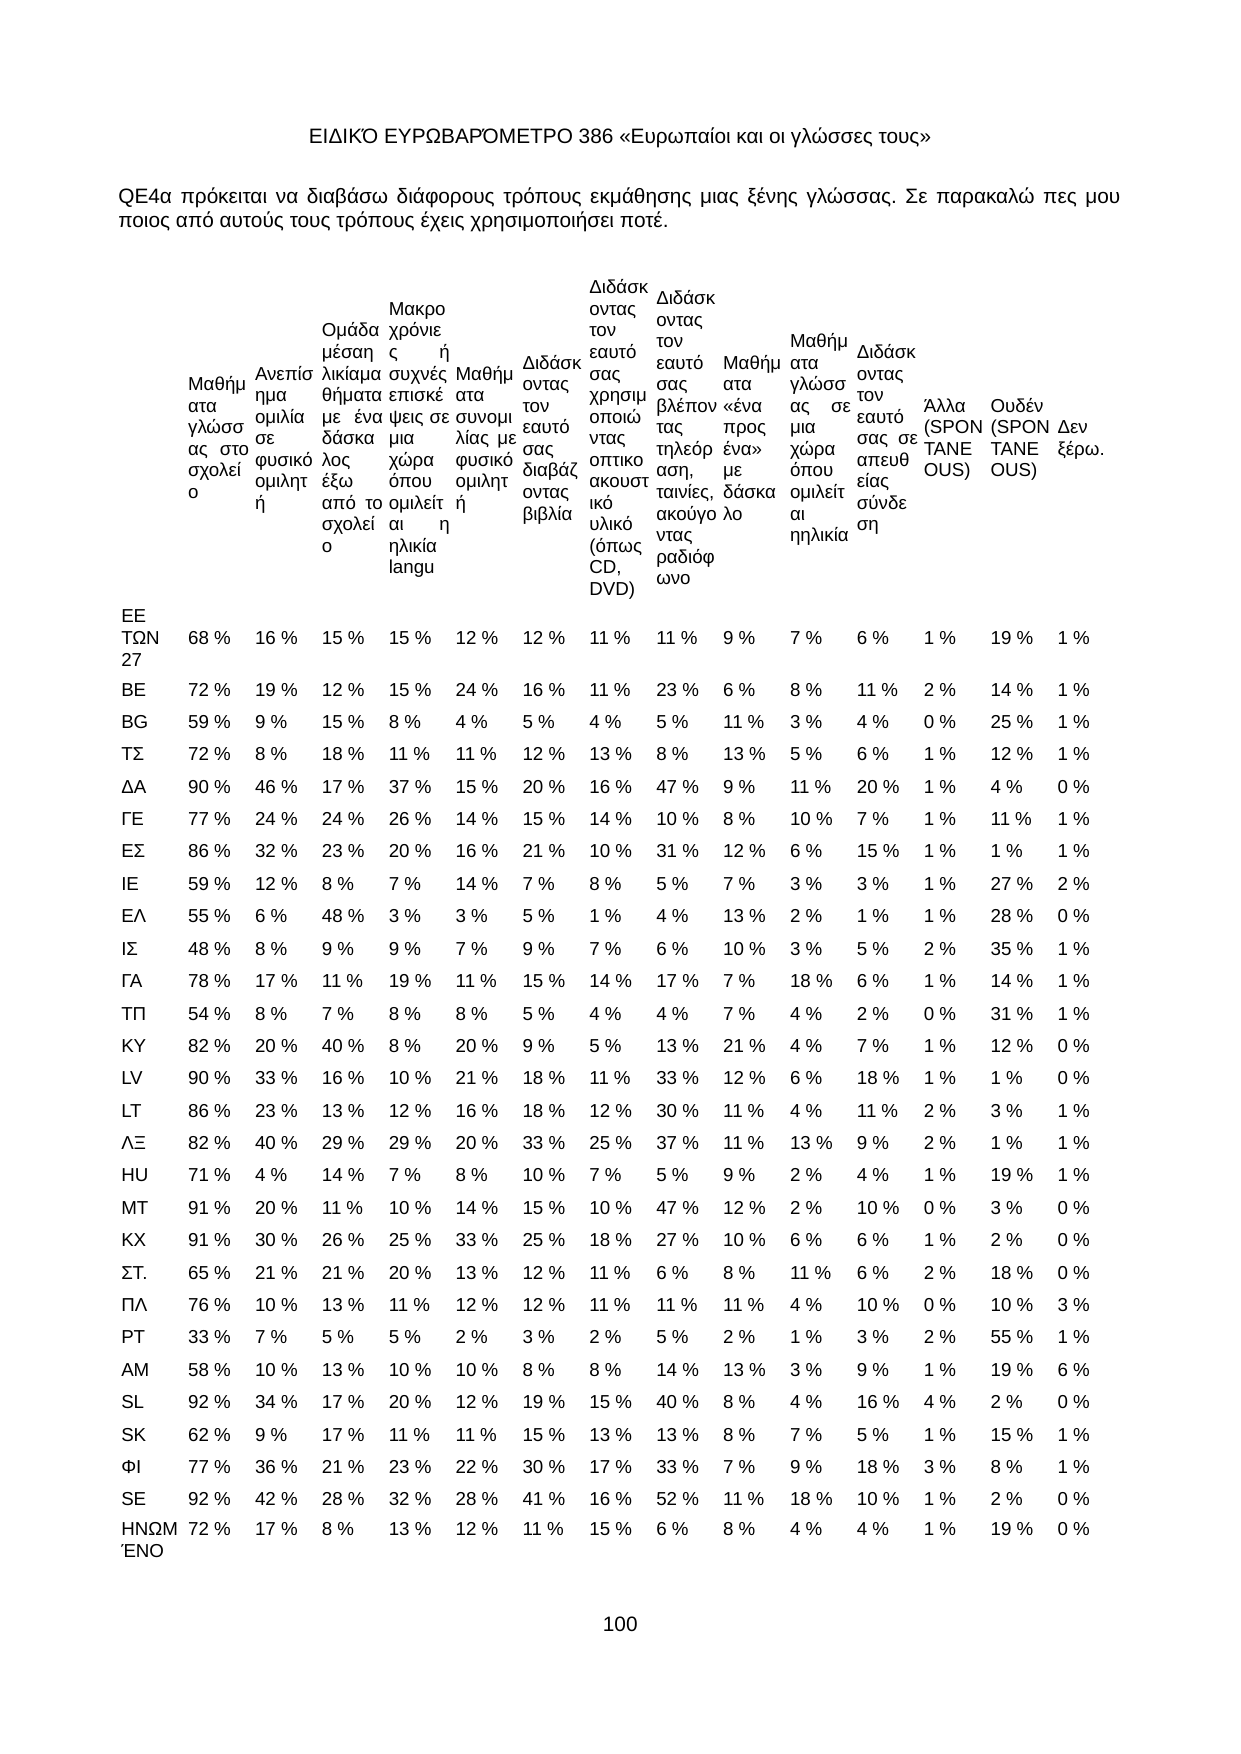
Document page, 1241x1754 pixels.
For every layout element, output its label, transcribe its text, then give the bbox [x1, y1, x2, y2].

table_cell 2 % [921, 673, 987, 705]
table_cell 1 % [1054, 803, 1121, 835]
table_cell 16 % [586, 770, 653, 802]
table_cell 24 % [252, 803, 319, 835]
table_cell 33 % [653, 1450, 720, 1483]
table_cell 20 % [453, 1126, 519, 1159]
table_cell 1 % [921, 1224, 987, 1256]
table_cell 5 % [854, 1418, 921, 1450]
table_cell 1 % [988, 835, 1054, 867]
table_cell 19 % [386, 965, 452, 997]
table_cell 14 % [586, 803, 653, 835]
table_cell ΕΕ ΤΩΝ 27 [118, 603, 185, 673]
table_cell 92 % [185, 1386, 252, 1418]
table_cell 16 % [453, 835, 519, 867]
table_cell 11 % [653, 1289, 720, 1321]
table_cell 13 % [720, 1353, 787, 1386]
table_cell 10 % [386, 1191, 452, 1224]
table_cell 5 % [519, 705, 586, 738]
table_cell 23 % [386, 1450, 452, 1483]
table_cell 16 % [453, 1094, 519, 1126]
table_cell 17 % [319, 1386, 386, 1418]
table_cell 0 % [921, 1191, 987, 1224]
table_cell 9 % [787, 1450, 854, 1483]
table_header Ανεπίσημα ομιλία σε φυσικό ομιλητή [252, 273, 319, 602]
table_cell 1 % [1054, 965, 1121, 997]
table_cell 4 % [988, 770, 1054, 802]
table_cell 0 % [1054, 1256, 1121, 1288]
table_cell 0 % [1054, 1029, 1121, 1062]
table_cell 9 % [854, 1126, 921, 1159]
table_cell 15 % [586, 1386, 653, 1418]
table_cell 1 % [1054, 1321, 1121, 1353]
table_cell 7 % [386, 867, 452, 900]
table_cell 10 % [453, 1353, 519, 1386]
table_cell 4 % [787, 1386, 854, 1418]
table_cell ΤΣ [118, 738, 185, 770]
table_cell 0 % [1054, 900, 1121, 932]
table_cell 76 % [185, 1289, 252, 1321]
table_cell 77 % [185, 1450, 252, 1483]
table_cell 5 % [653, 705, 720, 738]
table_cell 24 % [453, 673, 519, 705]
table_cell 10 % [586, 835, 653, 867]
table_cell 12 % [988, 738, 1054, 770]
table_cell 19 % [988, 1515, 1054, 1564]
table_cell 4 % [586, 705, 653, 738]
table_cell 6 % [653, 1515, 720, 1564]
table_cell 11 % [319, 965, 386, 997]
table_cell 6 % [787, 1224, 854, 1256]
table_cell 1 % [1054, 738, 1121, 770]
table_cell 27 % [653, 1224, 720, 1256]
table_cell 0 % [921, 705, 987, 738]
table_cell 6 % [854, 738, 921, 770]
table_cell 11 % [720, 1126, 787, 1159]
table_cell 3 % [787, 932, 854, 964]
table_cell 11 % [386, 1418, 452, 1450]
table_cell 1 % [1054, 1450, 1121, 1483]
table_cell 13 % [386, 1515, 452, 1564]
table_cell 30 % [653, 1094, 720, 1126]
table_cell 12 % [319, 673, 386, 705]
table_header Μαθήματα γλώσσας σε μια χώρα όπου ομιλείται ηηλικία [787, 273, 854, 602]
table_cell 18 % [519, 1094, 586, 1126]
table_cell ΕΣ [118, 835, 185, 867]
table_cell 1 % [921, 835, 987, 867]
table_cell 6 % [653, 1256, 720, 1288]
table_cell 33 % [252, 1062, 319, 1094]
table_cell 1 % [1054, 603, 1121, 673]
table_cell 33 % [653, 1062, 720, 1094]
table_cell 23 % [252, 1094, 319, 1126]
table_cell ΤΠ [118, 997, 185, 1029]
table_cell ΗΝΩΜΈΝΟ [118, 1515, 185, 1564]
table_cell ΙΕ [118, 867, 185, 900]
table_cell 12 % [519, 1256, 586, 1288]
table_cell ΓΕ [118, 803, 185, 835]
table_cell 86 % [185, 835, 252, 867]
table_cell 18 % [519, 1062, 586, 1094]
table_cell 11 % [453, 738, 519, 770]
table_cell 5 % [519, 900, 586, 932]
table_cell 1 % [921, 603, 987, 673]
table_cell 14 % [653, 1353, 720, 1386]
table_cell BG [118, 705, 185, 738]
table_cell 59 % [185, 705, 252, 738]
table_cell 11 % [386, 1289, 452, 1321]
table_cell 78 % [185, 965, 252, 997]
table_cell 9 % [720, 603, 787, 673]
table_cell 4 % [787, 1289, 854, 1321]
table_cell 10 % [720, 1224, 787, 1256]
table_cell 17 % [653, 965, 720, 997]
table_cell 15 % [386, 673, 452, 705]
table_cell 26 % [386, 803, 452, 835]
table_cell 2 % [854, 997, 921, 1029]
table_cell 12 % [386, 1094, 452, 1126]
table_cell 5 % [653, 867, 720, 900]
table_cell 29 % [319, 1126, 386, 1159]
table_cell 90 % [185, 770, 252, 802]
table_cell 13 % [720, 900, 787, 932]
table_cell 6 % [854, 1256, 921, 1288]
table_cell 15 % [453, 770, 519, 802]
table_cell 1 % [1054, 1094, 1121, 1126]
table_cell 55 % [988, 1321, 1054, 1353]
table_cell 1 % [921, 1515, 987, 1564]
table_cell 13 % [586, 738, 653, 770]
table_cell 2 % [586, 1321, 653, 1353]
table_cell 12 % [453, 1289, 519, 1321]
table_cell 6 % [720, 673, 787, 705]
table_cell 0 % [1054, 1515, 1121, 1564]
table_cell 4 % [787, 997, 854, 1029]
table_cell 8 % [386, 997, 452, 1029]
table_cell 6 % [653, 932, 720, 964]
table_cell 72 % [185, 673, 252, 705]
table_cell 1 % [988, 1126, 1054, 1159]
table_cell 14 % [453, 1191, 519, 1224]
table_cell 1 % [921, 770, 987, 802]
table_cell 82 % [185, 1029, 252, 1062]
table_cell 7 % [854, 803, 921, 835]
table_cell 8 % [586, 867, 653, 900]
table_cell HU [118, 1159, 185, 1191]
table_cell 62 % [185, 1418, 252, 1450]
table_cell 42 % [252, 1483, 319, 1515]
table_cell 0 % [921, 997, 987, 1029]
table_cell 15 % [519, 803, 586, 835]
table_cell 40 % [653, 1386, 720, 1418]
table_cell 2 % [921, 1094, 987, 1126]
table_cell ΠΛ [118, 1289, 185, 1321]
text QE4α πρόκειται να διαβάσω διάφορους τρόπους εκμάθησης μιας ξένης γλώσσας. Σε παρακαλώ πες μου ποιος από αυτούς τους τρόπους έχεις χρησιμοποιήσει ποτέ. [118, 183, 1122, 231]
table_cell 7 % [787, 603, 854, 673]
table_cell 13 % [586, 1418, 653, 1450]
table_cell 2 % [720, 1321, 787, 1353]
table_cell 8 % [319, 1515, 386, 1564]
table_cell 36 % [252, 1450, 319, 1483]
table_cell 7 % [720, 1450, 787, 1483]
table_cell 15 % [586, 1515, 653, 1564]
table_cell 3 % [988, 1094, 1054, 1126]
table_cell 11 % [586, 1256, 653, 1288]
table_cell 20 % [386, 1256, 452, 1288]
table_cell 7 % [386, 1159, 452, 1191]
table_cell 37 % [386, 770, 452, 802]
table_cell 8 % [453, 1159, 519, 1191]
table_cell 1 % [988, 1062, 1054, 1094]
table_cell 10 % [854, 1483, 921, 1515]
table_cell 11 % [720, 1289, 787, 1321]
table_cell 7 % [319, 997, 386, 1029]
table_cell 18 % [988, 1256, 1054, 1288]
table_cell 13 % [787, 1126, 854, 1159]
table_cell 11 % [586, 1062, 653, 1094]
table_cell 54 % [185, 997, 252, 1029]
table_cell 5 % [854, 932, 921, 964]
table_cell 3 % [921, 1450, 987, 1483]
table_cell 4 % [453, 705, 519, 738]
table_cell 6 % [854, 965, 921, 997]
table_cell 3 % [787, 1353, 854, 1386]
table_cell 8 % [252, 997, 319, 1029]
table_header Διδάσκοντας τον εαυτό σας χρησιμοποιώντας οπτικοακουστικό υλικό (όπως CD, DVD) [586, 273, 653, 602]
table_cell 1 % [1054, 932, 1121, 964]
table_cell 8 % [519, 1353, 586, 1386]
table_cell 13 % [720, 738, 787, 770]
table_cell 1 % [921, 867, 987, 900]
table_cell 21 % [252, 1256, 319, 1288]
table_cell 19 % [252, 673, 319, 705]
table_cell 15 % [519, 965, 586, 997]
table_header Μακροχρόνιες ή συχνές επισκέψεις σε μια χώρα όπου ομιλείται η ηλικία langu [386, 273, 452, 602]
table_cell 5 % [386, 1321, 452, 1353]
table_cell 10 % [252, 1353, 319, 1386]
table_cell 11 % [586, 1289, 653, 1321]
table_cell 10 % [854, 1289, 921, 1321]
table_cell 13 % [653, 1029, 720, 1062]
table_cell 0 % [1054, 1062, 1121, 1094]
table_cell 2 % [988, 1483, 1054, 1515]
table_cell 10 % [386, 1353, 452, 1386]
table_cell 4 % [653, 997, 720, 1029]
table_cell 11 % [586, 603, 653, 673]
table_cell ΛΞ [118, 1126, 185, 1159]
table_cell 11 % [453, 1418, 519, 1450]
table_cell 8 % [988, 1450, 1054, 1483]
table_cell 28 % [988, 900, 1054, 932]
table_cell 72 % [185, 1515, 252, 1564]
table_cell 29 % [386, 1126, 452, 1159]
table_cell 4 % [653, 900, 720, 932]
table_cell 4 % [787, 1094, 854, 1126]
table_cell 10 % [720, 932, 787, 964]
table_cell 14 % [586, 965, 653, 997]
table_cell ΑΜ [118, 1353, 185, 1386]
table_header Άλλα (SPONTANEOUS) [921, 273, 987, 602]
table_cell 1 % [921, 738, 987, 770]
table_header Διδάσκοντας τον εαυτό σας διαβάζοντας βιβλία [519, 273, 586, 602]
table_cell 1 % [921, 1062, 987, 1094]
table_cell 15 % [319, 603, 386, 673]
table_cell 2 % [453, 1321, 519, 1353]
table_cell 9 % [319, 932, 386, 964]
table_cell 23 % [319, 835, 386, 867]
table_cell 13 % [319, 1289, 386, 1321]
table_cell 90 % [185, 1062, 252, 1094]
table_cell 9 % [252, 705, 319, 738]
table_cell LV [118, 1062, 185, 1094]
table_cell 11 % [386, 738, 452, 770]
table_cell 11 % [720, 705, 787, 738]
table_cell 8 % [386, 1029, 452, 1062]
table_cell 27 % [988, 867, 1054, 900]
table_cell 4 % [854, 1515, 921, 1564]
table_cell 8 % [586, 1353, 653, 1386]
table_cell 1 % [1054, 835, 1121, 867]
table_cell 59 % [185, 867, 252, 900]
table_header Διδάσκοντας τον εαυτό σας σε απευθείας σύνδεση [854, 273, 921, 602]
table_cell 13 % [453, 1256, 519, 1288]
table_cell 8 % [720, 1515, 787, 1564]
table_cell 0 % [1054, 1224, 1121, 1256]
table_cell 33 % [453, 1224, 519, 1256]
table_cell SK [118, 1418, 185, 1450]
table_cell ΙΣ [118, 932, 185, 964]
table_cell ΚΧ [118, 1224, 185, 1256]
table_cell 9 % [386, 932, 452, 964]
table_cell 7 % [787, 1418, 854, 1450]
table_cell 2 % [921, 1321, 987, 1353]
table_cell 11 % [319, 1191, 386, 1224]
table_cell 1 % [1054, 1159, 1121, 1191]
table_cell 7 % [586, 1159, 653, 1191]
table_cell 47 % [653, 1191, 720, 1224]
table_cell 8 % [787, 673, 854, 705]
table_cell 8 % [720, 1256, 787, 1288]
table_cell 32 % [252, 835, 319, 867]
table_cell 24 % [319, 803, 386, 835]
table_cell 2 % [1054, 867, 1121, 900]
table_cell 6 % [854, 603, 921, 673]
table_cell 13 % [653, 1418, 720, 1450]
table_cell 8 % [386, 705, 452, 738]
table_cell 9 % [519, 1029, 586, 1062]
table_cell 25 % [386, 1224, 452, 1256]
table_cell 10 % [787, 803, 854, 835]
table_cell 6 % [1054, 1353, 1121, 1386]
table_cell 19 % [988, 1159, 1054, 1191]
table_cell 3 % [988, 1191, 1054, 1224]
table_cell 21 % [319, 1450, 386, 1483]
table_cell 11 % [720, 1483, 787, 1515]
table_cell 9 % [854, 1353, 921, 1386]
table_cell 48 % [319, 900, 386, 932]
table_cell 4 % [921, 1386, 987, 1418]
table_cell 8 % [453, 997, 519, 1029]
table_cell 15 % [519, 1418, 586, 1450]
table_cell 30 % [519, 1450, 586, 1483]
table_cell 8 % [653, 738, 720, 770]
table_cell 21 % [519, 835, 586, 867]
table_cell 8 % [720, 1418, 787, 1450]
table_cell 14 % [319, 1159, 386, 1191]
table_cell 7 % [252, 1321, 319, 1353]
table_cell 58 % [185, 1353, 252, 1386]
table_cell 10 % [653, 803, 720, 835]
table_cell 16 % [586, 1483, 653, 1515]
table_cell 12 % [453, 1386, 519, 1418]
table_cell 72 % [185, 738, 252, 770]
table_cell 17 % [319, 1418, 386, 1450]
table_cell 1 % [1054, 1418, 1121, 1450]
table_cell 15 % [854, 835, 921, 867]
table_cell 12 % [519, 738, 586, 770]
table_cell 12 % [988, 1029, 1054, 1062]
table_cell 2 % [787, 1191, 854, 1224]
table_cell 11 % [988, 803, 1054, 835]
table_cell 37 % [653, 1126, 720, 1159]
table_cell 3 % [854, 1321, 921, 1353]
table_cell 12 % [453, 1515, 519, 1564]
table_cell 20 % [252, 1029, 319, 1062]
table_cell 82 % [185, 1126, 252, 1159]
table_cell ΣΤ. [118, 1256, 185, 1288]
table_cell 9 % [519, 932, 586, 964]
table_cell 91 % [185, 1224, 252, 1256]
table_cell LT [118, 1094, 185, 1126]
table_cell 12 % [586, 1094, 653, 1126]
table_cell 10 % [988, 1289, 1054, 1321]
table_cell 41 % [519, 1483, 586, 1515]
table_cell 2 % [988, 1386, 1054, 1418]
table_cell 8 % [720, 1386, 787, 1418]
table_cell 25 % [519, 1224, 586, 1256]
table_cell 91 % [185, 1191, 252, 1224]
table_cell 40 % [319, 1029, 386, 1062]
table_cell 16 % [519, 673, 586, 705]
table_header Ομάδα μέσαηλικίαμαθήματα με ένα δάσκαλος έξω από το σχολείο [319, 273, 386, 602]
table_cell 3 % [1054, 1289, 1121, 1321]
table_cell 92 % [185, 1483, 252, 1515]
table_cell 8 % [252, 932, 319, 964]
table_cell 19 % [988, 1353, 1054, 1386]
table_cell 71 % [185, 1159, 252, 1191]
table_cell 34 % [252, 1386, 319, 1418]
table_cell 3 % [787, 867, 854, 900]
table_cell 2 % [787, 900, 854, 932]
table_cell 1 % [921, 803, 987, 835]
table_cell 20 % [386, 1386, 452, 1418]
table_cell 0 % [1054, 1386, 1121, 1418]
table_cell 47 % [653, 770, 720, 802]
table_cell 12 % [720, 835, 787, 867]
table_cell 16 % [854, 1386, 921, 1418]
table_cell 10 % [386, 1062, 452, 1094]
table_cell 6 % [787, 1062, 854, 1094]
table_cell 1 % [921, 900, 987, 932]
table_cell 1 % [787, 1321, 854, 1353]
table_cell 7 % [720, 965, 787, 997]
table_cell 26 % [319, 1224, 386, 1256]
table_cell 5 % [653, 1159, 720, 1191]
table_cell 15 % [988, 1418, 1054, 1450]
table_cell 30 % [252, 1224, 319, 1256]
table_cell 25 % [988, 705, 1054, 738]
table_cell 12 % [720, 1062, 787, 1094]
table_cell 1 % [921, 1159, 987, 1191]
table_cell 12 % [252, 867, 319, 900]
table_cell 5 % [586, 1029, 653, 1062]
table_cell 52 % [653, 1483, 720, 1515]
table_cell 68 % [185, 603, 252, 673]
table_cell 7 % [854, 1029, 921, 1062]
table_cell 86 % [185, 1094, 252, 1126]
table_cell ΚΥ [118, 1029, 185, 1062]
table_cell 65 % [185, 1256, 252, 1288]
table_cell 2 % [921, 1126, 987, 1159]
table_cell 11 % [787, 770, 854, 802]
table_cell 4 % [787, 1029, 854, 1062]
table_header Μαθήματα γλώσσας στο σχολείο [185, 273, 252, 602]
table_cell 12 % [453, 603, 519, 673]
table_cell 5 % [787, 738, 854, 770]
table_cell 20 % [386, 835, 452, 867]
table_cell 19 % [519, 1386, 586, 1418]
table_cell 18 % [854, 1450, 921, 1483]
table_cell 15 % [519, 1191, 586, 1224]
table_cell 4 % [787, 1515, 854, 1564]
table_cell ΕΛ [118, 900, 185, 932]
table_cell 3 % [519, 1321, 586, 1353]
table_cell 3 % [453, 900, 519, 932]
table_header Διδάσκοντας τον εαυτό σας βλέποντας τηλεόραση, ταινίες, ακούγοντας ραδιόφωνο [653, 273, 720, 602]
table_cell 4 % [854, 1159, 921, 1191]
table_header Μαθήματα συνομιλίας με φυσικό ομιλητή [453, 273, 519, 602]
table_cell 31 % [653, 835, 720, 867]
table_cell 2 % [921, 1256, 987, 1288]
table_cell 17 % [252, 1515, 319, 1564]
table_cell ΓΑ [118, 965, 185, 997]
table_cell 14 % [988, 673, 1054, 705]
table_cell 7 % [519, 867, 586, 900]
table_cell 14 % [988, 965, 1054, 997]
table_cell 1 % [1054, 705, 1121, 738]
table_cell 20 % [854, 770, 921, 802]
table_header Ουδέν (SPONTANEOUS) [988, 273, 1054, 602]
table_header [118, 273, 185, 602]
table_cell 17 % [586, 1450, 653, 1483]
table_cell SL [118, 1386, 185, 1418]
table_cell 14 % [453, 803, 519, 835]
table_cell 7 % [586, 932, 653, 964]
table_cell 8 % [252, 738, 319, 770]
table_cell 9 % [252, 1418, 319, 1450]
table_cell 6 % [252, 900, 319, 932]
table_cell 0 % [1054, 770, 1121, 802]
table_cell 18 % [787, 1483, 854, 1515]
table_cell 14 % [453, 867, 519, 900]
table_cell 17 % [319, 770, 386, 802]
table_cell 21 % [453, 1062, 519, 1094]
table_cell 32 % [386, 1483, 452, 1515]
table_cell 22 % [453, 1450, 519, 1483]
table_cell 1 % [921, 1483, 987, 1515]
table_cell PT [118, 1321, 185, 1353]
table_cell 13 % [319, 1094, 386, 1126]
table_cell 1 % [921, 1418, 987, 1450]
table_cell 2 % [921, 932, 987, 964]
table_cell 12 % [720, 1191, 787, 1224]
table_cell 1 % [921, 965, 987, 997]
table_cell 9 % [720, 1159, 787, 1191]
table_cell 1 % [921, 1029, 987, 1062]
table_cell 18 % [787, 965, 854, 997]
table_cell 40 % [252, 1126, 319, 1159]
table_cell 6 % [854, 1224, 921, 1256]
table_cell 1 % [1054, 997, 1121, 1029]
table_cell 5 % [319, 1321, 386, 1353]
table_cell 21 % [720, 1029, 787, 1062]
table_cell 0 % [921, 1289, 987, 1321]
table_cell 10 % [586, 1191, 653, 1224]
table_cell 15 % [386, 603, 452, 673]
table_cell 13 % [319, 1353, 386, 1386]
table_cell 4 % [252, 1159, 319, 1191]
table_cell 55 % [185, 900, 252, 932]
table_cell 7 % [720, 997, 787, 1029]
table_cell 23 % [653, 673, 720, 705]
table_cell 11 % [720, 1094, 787, 1126]
table_header Μαθήματα «ένα προς ένα» με δάσκαλο [720, 273, 787, 602]
table_cell 18 % [586, 1224, 653, 1256]
table_cell 11 % [586, 673, 653, 705]
table_cell 11 % [854, 1094, 921, 1126]
table_cell 5 % [653, 1321, 720, 1353]
table_cell 4 % [586, 997, 653, 1029]
table_cell 1 % [854, 900, 921, 932]
table_cell 8 % [720, 803, 787, 835]
table_cell 0 % [1054, 1483, 1121, 1515]
table_cell 8 % [319, 867, 386, 900]
table_cell 1 % [921, 1353, 987, 1386]
table_cell 25 % [586, 1126, 653, 1159]
table_cell 4 % [854, 705, 921, 738]
table_cell 7 % [453, 932, 519, 964]
table_cell 9 % [720, 770, 787, 802]
table_cell 10 % [519, 1159, 586, 1191]
table_cell 46 % [252, 770, 319, 802]
table_cell 16 % [319, 1062, 386, 1094]
table_cell 31 % [988, 997, 1054, 1029]
table_cell 12 % [519, 1289, 586, 1321]
table_cell 10 % [252, 1289, 319, 1321]
table_cell BE [118, 673, 185, 705]
table_cell 1 % [586, 900, 653, 932]
table_cell 11 % [653, 603, 720, 673]
table_cell 7 % [720, 867, 787, 900]
table_cell 20 % [519, 770, 586, 802]
table_cell 28 % [319, 1483, 386, 1515]
table_cell 3 % [854, 867, 921, 900]
table_cell 15 % [319, 705, 386, 738]
table_cell ΦΙ [118, 1450, 185, 1483]
table_cell 6 % [787, 835, 854, 867]
table_cell 11 % [519, 1515, 586, 1564]
table_cell 19 % [988, 603, 1054, 673]
table_cell ΔΑ [118, 770, 185, 802]
table_cell 20 % [252, 1191, 319, 1224]
table_header Δεν ξέρω. [1054, 273, 1121, 602]
table_cell 11 % [787, 1256, 854, 1288]
table_cell 18 % [319, 738, 386, 770]
table_cell 0 % [1054, 1191, 1121, 1224]
table_cell 12 % [519, 603, 586, 673]
table_cell 18 % [854, 1062, 921, 1094]
table_cell 33 % [519, 1126, 586, 1159]
table_cell 11 % [453, 965, 519, 997]
table_cell 5 % [519, 997, 586, 1029]
table_cell 21 % [319, 1256, 386, 1288]
table_cell SE [118, 1483, 185, 1515]
table_cell 2 % [988, 1224, 1054, 1256]
table_cell 20 % [453, 1029, 519, 1062]
table_cell 1 % [1054, 1126, 1121, 1159]
table_cell 3 % [787, 705, 854, 738]
table_cell MT [118, 1191, 185, 1224]
table_cell 16 % [252, 603, 319, 673]
table_cell 33 % [185, 1321, 252, 1353]
table_cell 2 % [787, 1159, 854, 1191]
table_cell 3 % [386, 900, 452, 932]
table_cell 1 % [1054, 673, 1121, 705]
table_cell 77 % [185, 803, 252, 835]
table_cell 35 % [988, 932, 1054, 964]
table_cell 48 % [185, 932, 252, 964]
table_cell 28 % [453, 1483, 519, 1515]
table_cell 17 % [252, 965, 319, 997]
table_cell 11 % [854, 673, 921, 705]
table_cell 10 % [854, 1191, 921, 1224]
